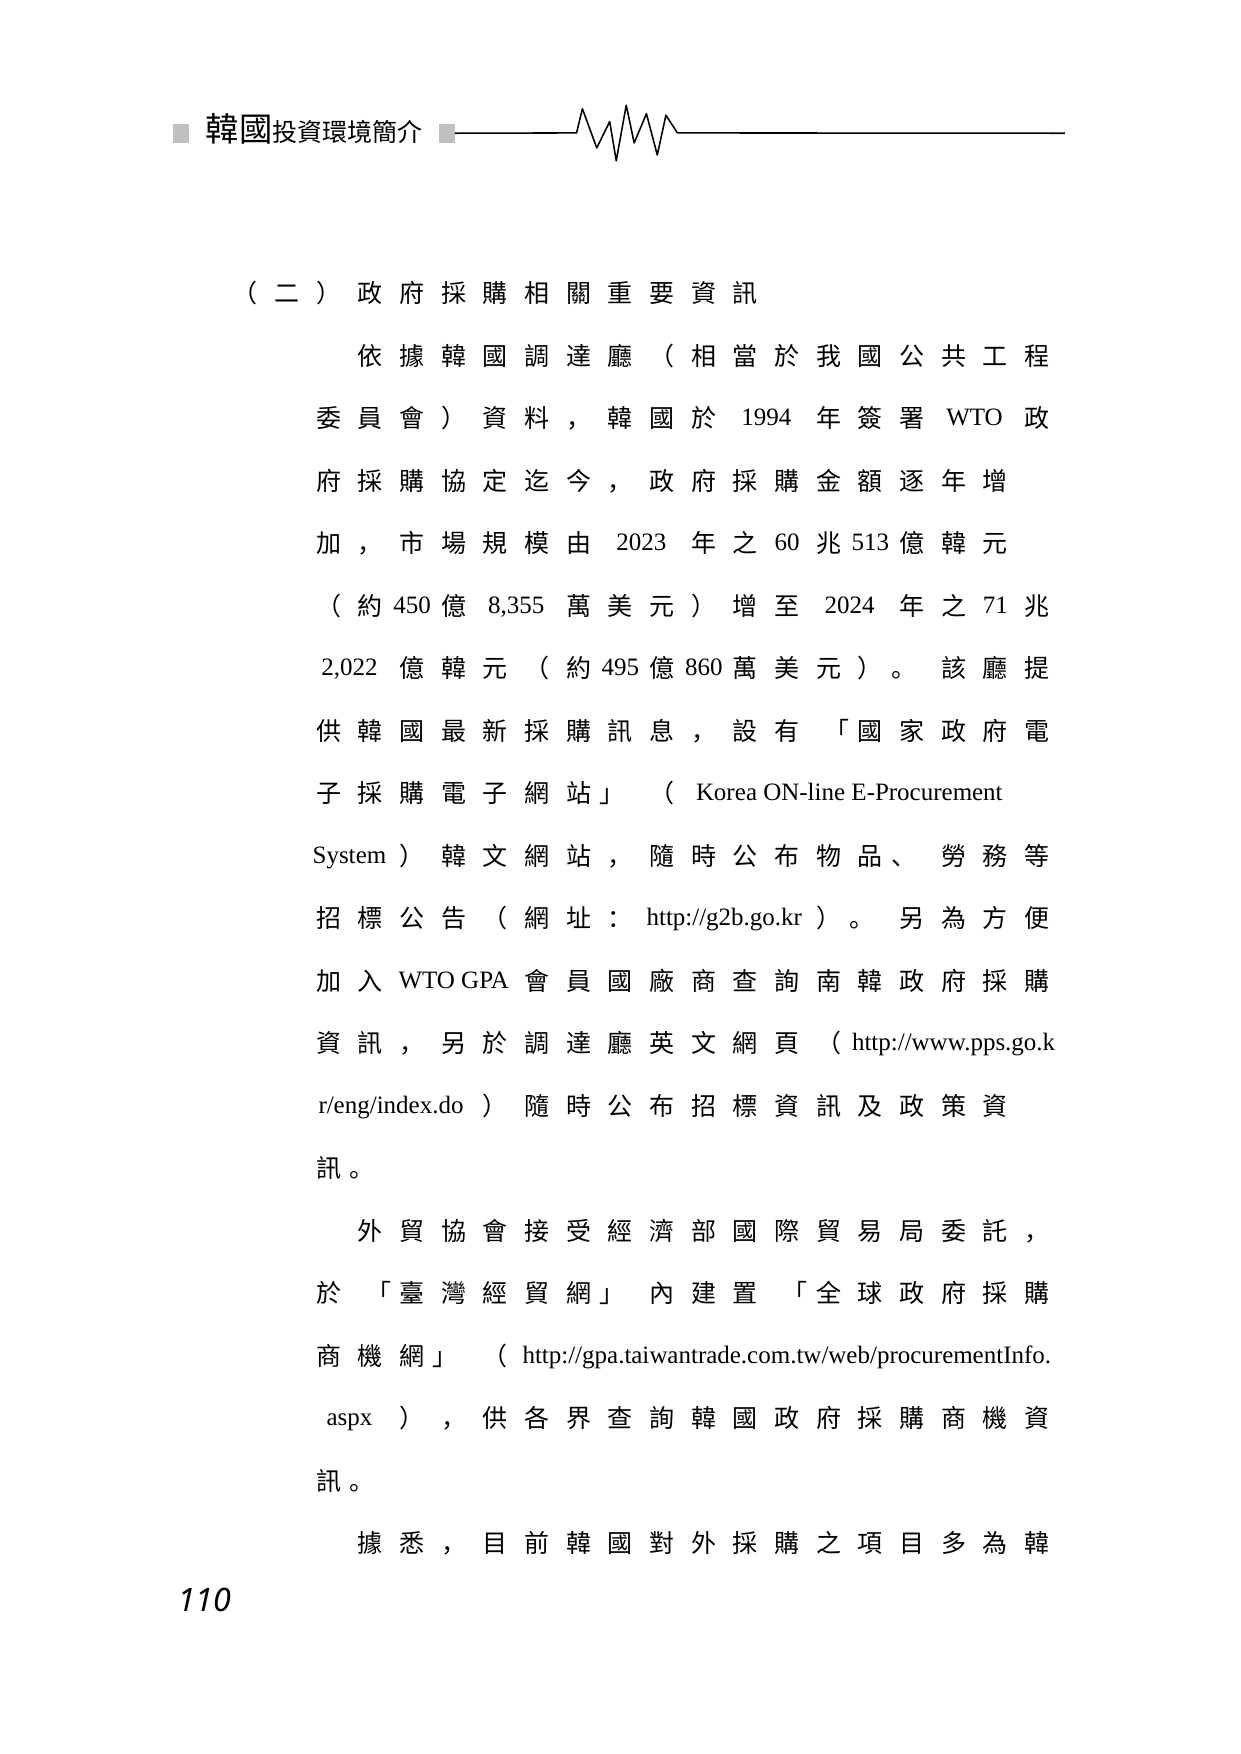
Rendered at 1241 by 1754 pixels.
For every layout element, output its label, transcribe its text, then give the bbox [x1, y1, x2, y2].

text 依據韓國調達廳（相當於我國公共工程委員會）資料，韓國於1994年簽署WTO政府採購協定迄今，政府採購金額逐年增加，市場規模由2023年之60兆513億韓元（約450億8,355萬美元）增至2024年之71兆2,022億韓元（約495億860萬美元）。該廳提供韓國最新採購訊息，設有「國家政府電子採購電子網站」（Korea ON-line E-Procurement System）韓文網站，隨時公布物品、勞務等招標公告（網址：http://g2b.go.kr）。另為方便加入WTO GPA會員國廠商查詢南韓政府採購資訊，另於調達廳英文網頁（http://www.pps.go.kr/eng/index.do）隨時公布招標資訊及政策資訊。 [281, 313, 1058, 1188]
text （二）政府採購相關重要資訊 [207, 250, 1058, 313]
text 外貿協會接受經濟部國際貿易局委託，於「臺灣經貿網」內建置「全球政府採購商機網」（http://gpa.taiwantrade.com.tw/web/procurementInfo. aspx），供各界查詢韓國政府採購商機資訊。 [281, 1188, 1058, 1500]
text 據悉，目前韓國對外採購之項目多為韓 [281, 1500, 1058, 1563]
